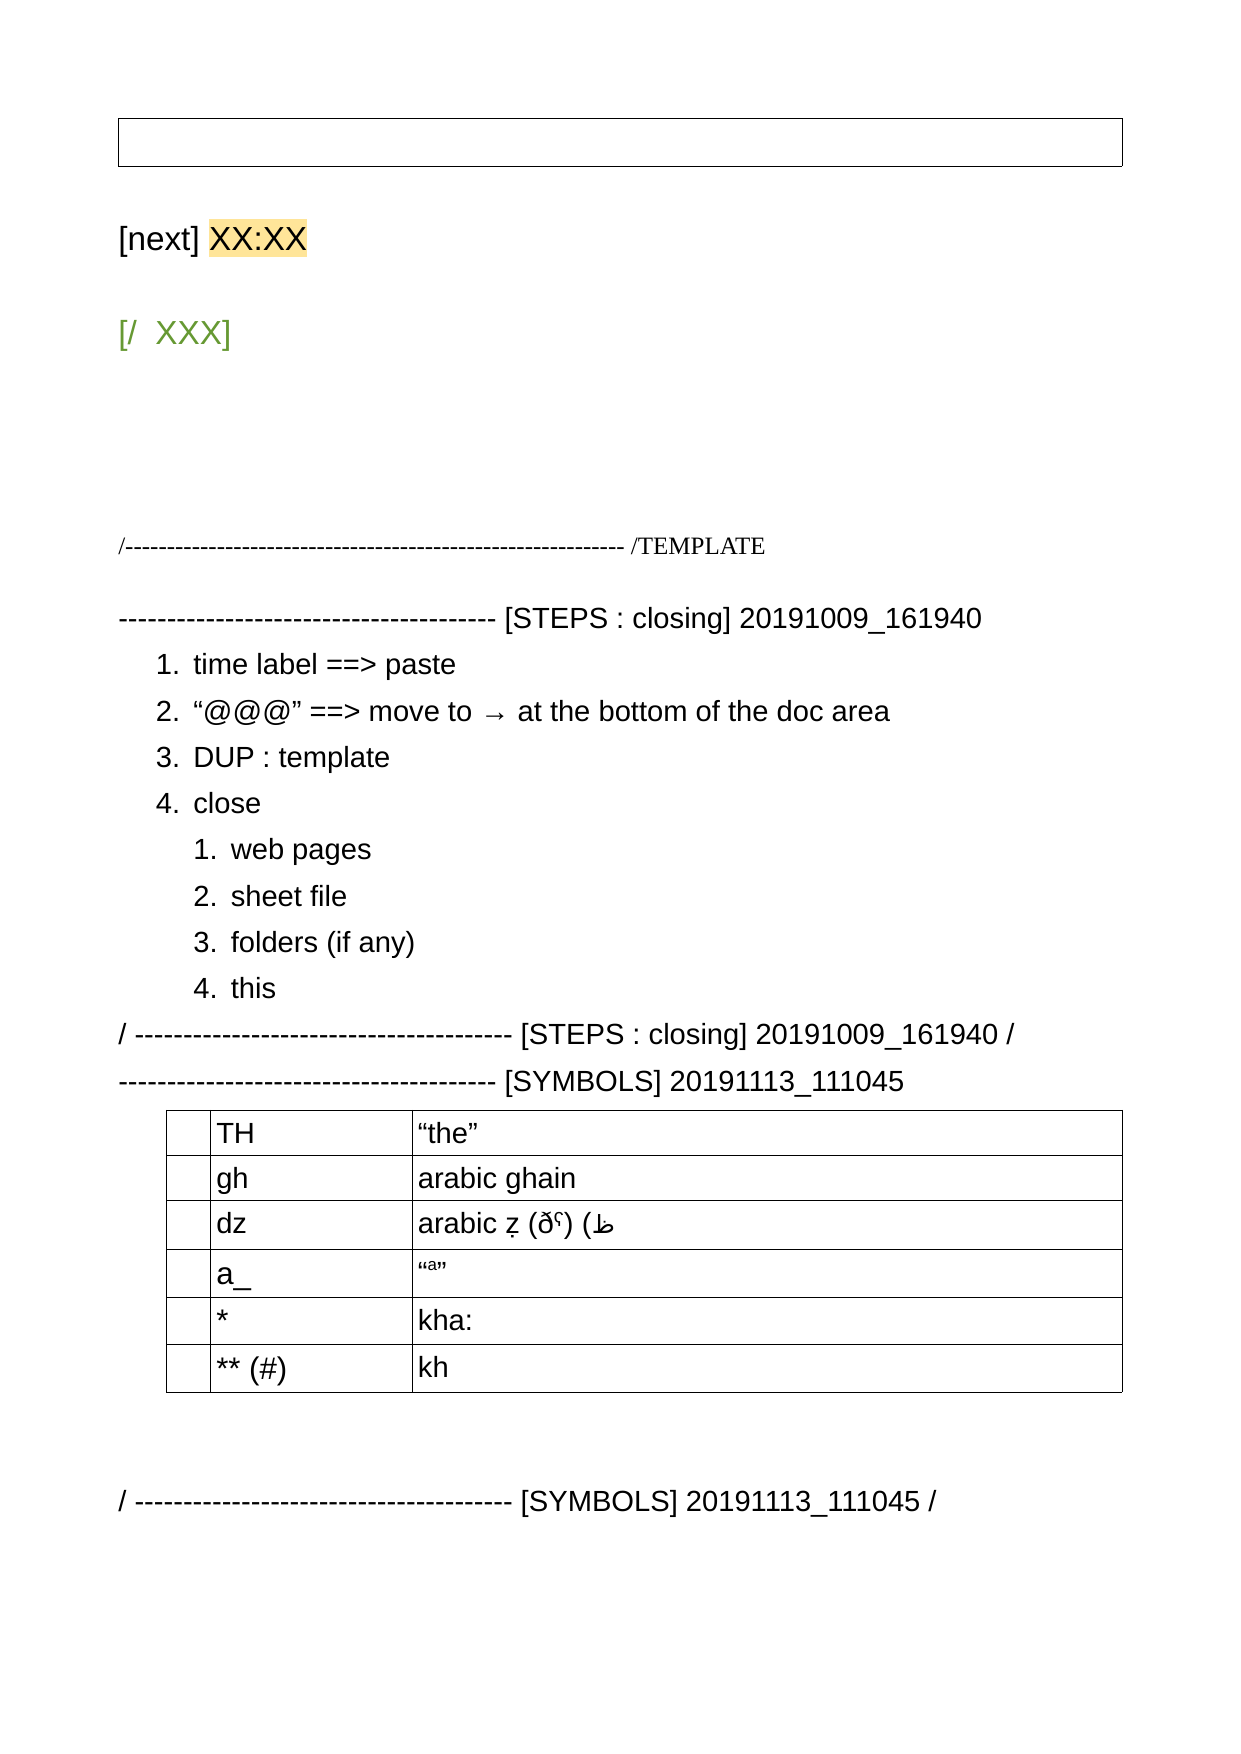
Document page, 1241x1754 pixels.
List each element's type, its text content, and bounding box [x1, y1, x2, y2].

list folders (if any) [193, 925, 1122, 958]
table_cell a_ [211, 1250, 412, 1297]
text --------------------------------------- [STEPS : closing] 20191009_161940 [118, 601, 1122, 634]
table_cell arabic ẓ (ðˁ) (ظ [413, 1201, 1122, 1249]
list DUP : template [156, 740, 1122, 773]
table_header “the” [413, 1111, 1122, 1155]
text --------------------------------------- [SYMBOLS] 20191113_111045 [118, 1063, 1122, 1097]
table_cell * [211, 1298, 412, 1344]
text / --------------------------------------- [STEPS : closing] 20191009_161940 / [118, 1017, 1122, 1051]
list close [156, 786, 1122, 819]
list “@@@” ==> move to → at the bottom of the doc area [156, 693, 1122, 727]
table_cell [167, 1201, 210, 1249]
list web pages [193, 832, 1122, 866]
table_cell [119, 119, 1122, 166]
list sheet file [193, 878, 1122, 912]
table_cell [167, 1250, 210, 1297]
text [/ XXX] [118, 313, 1122, 351]
text [next] XX:XX [118, 219, 1122, 257]
text /------------------------------------------------------------ /TEMPLATE [118, 531, 1122, 560]
table_cell dz [211, 1201, 412, 1249]
table_cell “a” [413, 1250, 1122, 1297]
table_cell arabic ghain [413, 1156, 1122, 1200]
table_cell kh [413, 1345, 1122, 1392]
table_header TH [211, 1111, 412, 1155]
table_cell gh [211, 1156, 412, 1200]
table_header [167, 1111, 210, 1155]
list time label ==> paste [156, 647, 1122, 681]
table_cell ** (#) [211, 1345, 412, 1392]
text / --------------------------------------- [SYMBOLS] 20191113_111045 / [118, 1484, 1122, 1518]
table_cell [167, 1345, 210, 1392]
table_cell kha: [413, 1298, 1122, 1344]
table_cell [167, 1298, 210, 1344]
table_cell [167, 1156, 210, 1200]
list this [193, 971, 1122, 1004]
